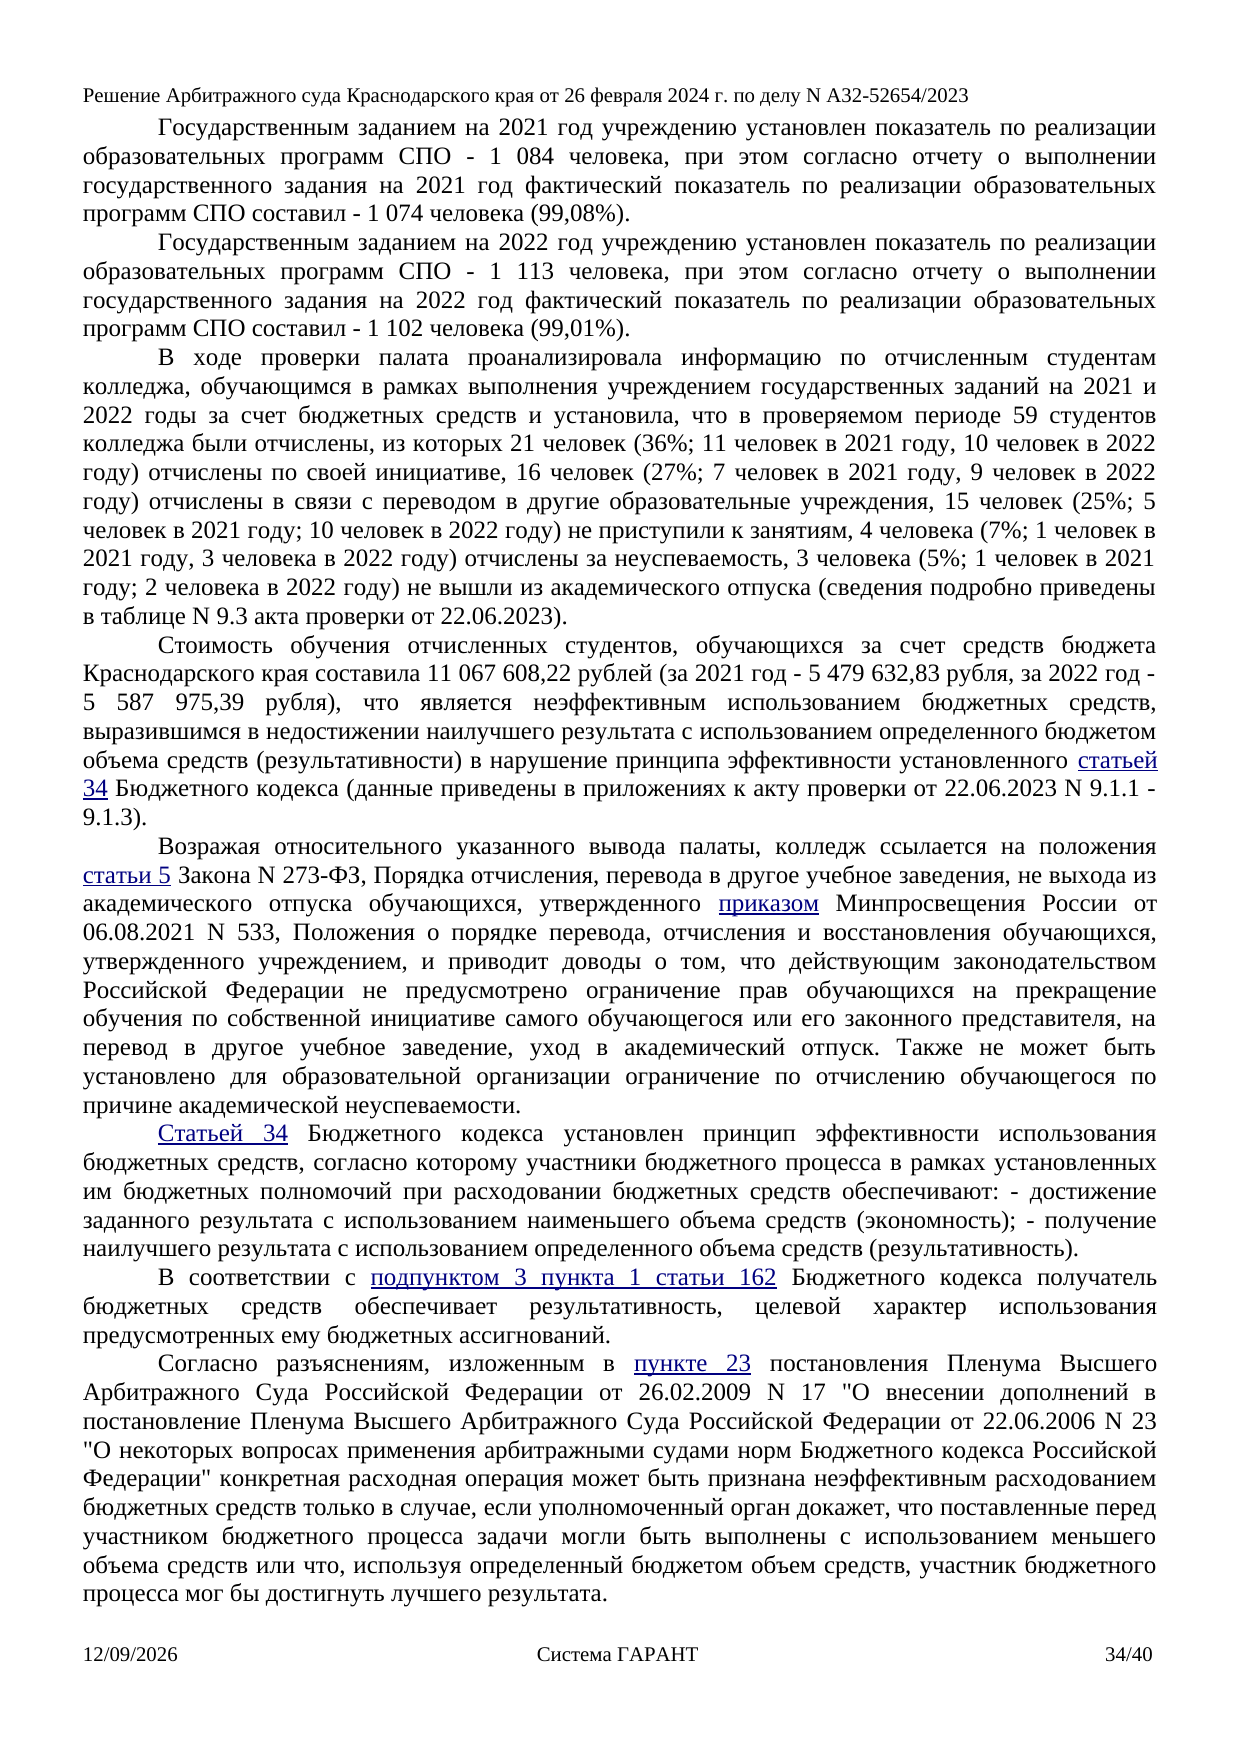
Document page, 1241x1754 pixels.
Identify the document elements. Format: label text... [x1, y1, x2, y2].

text Статьей 34 Бюджетного кодекса установлен принцип эффективности использования бюджетных средств, согласно которому участники бюджетного процесса в рамках установленных им бюджетных полномочий при расходовании бюджетных средств обеспечивают: - достижение заданного результата с использованием наименьшего объема средств (экономность); - получение наилучшего результата с использованием определенного объема средств (результативность). [83, 1118, 1157, 1262]
text Государственным заданием на 2022 год учреждению установлен показатель по реализации образовательных программ СПО - 1 113 человека, при этом согласно отчету о выполнении государственного задания на 2022 год фактический показатель по реализации образовательных программ СПО составил - 1 102 человека (99,01%). [83, 227, 1157, 342]
text Государственным заданием на 2021 год учреждению установлен показатель по реализации образовательных программ СПО - 1 084 человека, при этом согласно отчету о выполнении государственного задания на 2021 год фактический показатель по реализации образовательных программ СПО составил - 1 074 человека (99,08%). [83, 112, 1157, 227]
text В ходе проверки палата проанализировала информацию по отчисленным студентам колледжа, обучающимся в рамках выполнения учреждением государственных заданий на 2021 и 2022 годы за счет бюджетных средств и установила, что в проверяемом периоде 59 студентов колледжа были отчислены, из которых 21 человек (36%; 11 человек в 2021 году, 10 человек в 2022 году) отчислены по своей инициативе, 16 человек (27%; 7 человек в 2021 году, 9 человек в 2022 году) отчислены в связи с переводом в другие образовательные учреждения, 15 человек (25%; 5 человек в 2021 году; 10 человек в 2022 году) не приступили к занятиям, 4 человека (7%; 1 человек в 2021 году, 3 человека в 2022 году) отчислены за неуспеваемость, 3 человека (5%; 1 человек в 2021 году; 2 человека в 2022 году) не вышли из академического отпуска (сведения подробно приведены в таблице N 9.3 акта проверки от 22.06.2023). [83, 342, 1157, 630]
text Стоимость обучения отчисленных студентов, обучающихся за счет средств бюджета Краснодарского края составила 11 067 608,22 рублей (за 2021 год - 5 479 632,83 рубля, за 2022 год - 5 587 975,39 рубля), что является неэффективным использованием бюджетных средств, выразившимся в недостижении наилучшего результата с использованием определенного бюджетом объема средств (результативности) в нарушение принципа эффективности установленного статьей 34 Бюджетного кодекса (данные приведены в приложениях к акту проверки от 22.06.2023 N 9.1.1 - 9.1.3). [83, 630, 1157, 831]
text В соответствии с подпунктом 3 пункта 1 статьи 162 Бюджетного кодекса получатель бюджетных средств обеспечивает результативность, целевой характер использования предусмотренных ему бюджетных ассигнований. [83, 1262, 1157, 1348]
text Возражая относительного указанного вывода палаты, колледж ссылается на положения статьи 5 Закона N 273-ФЗ, Порядка отчисления, перевода в другое учебное заведения, не выхода из академического отпуска обучающихся, утвержденного приказом Минпросвещения России от 06.08.2021 N 533, Положения о порядке перевода, отчисления и восстановления обучающихся, утвержденного учреждением, и приводит доводы о том, что действующим законодательством Российской Федерации не предусмотрено ограничение прав обучающихся на прекращение обучения по собственной инициативе самого обучающегося или его законного представителя, на перевод в другое учебное заведение, уход в академический отпуск. Также не может быть установлено для образовательной организации ограничение по отчислению обучающегося по причине академической неуспеваемости. [83, 831, 1157, 1118]
text Согласно разъяснениям, изложенным в пункте 23 постановления Пленума Высшего Арбитражного Суда Российской Федерации от 26.02.2009 N 17 "О внесении дополнений в постановление Пленума Высшего Арбитражного Суда Российской Федерации от 22.06.2006 N 23 "О некоторых вопросах применения арбитражными судами норм Бюджетного кодекса Российской Федерации" конкретная расходная операция может быть признана неэффективным расходованием бюджетных средств только в случае, если уполномоченный орган докажет, что поставленные перед участником бюджетного процесса задачи могли быть выполнены с использованием меньшего объема средств или что, используя определенный бюджетом объем средств, участник бюджетного процесса мог бы достигнуть лучшего результата. [83, 1348, 1157, 1607]
